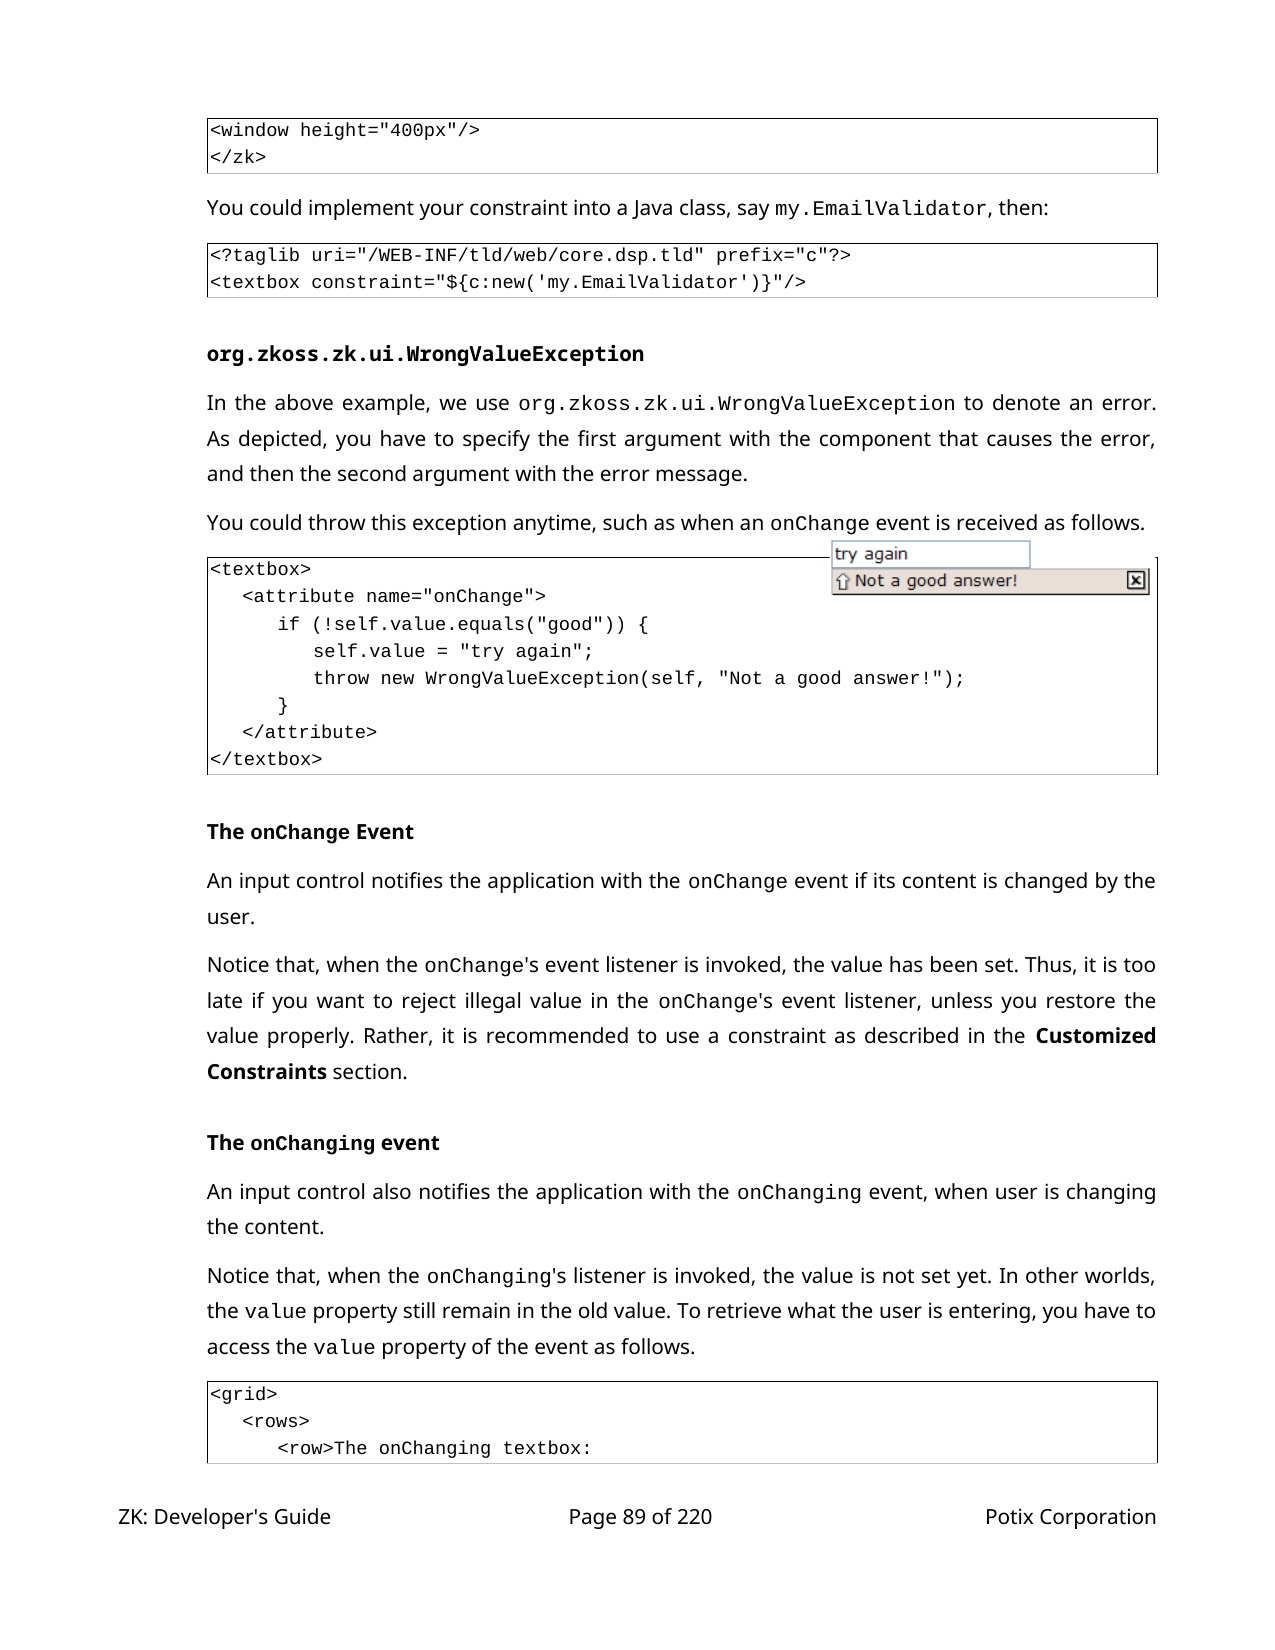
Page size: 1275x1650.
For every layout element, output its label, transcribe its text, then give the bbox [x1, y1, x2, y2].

text <row>The onChanging textbox: [208, 1436, 1157, 1463]
text <window height="400px"/> [208, 119, 1157, 142]
text Notice that, when the onChange's event listener is invoked, the value has been set. Thus, it is too late if you want to reject illegal value in the onChange's event listener, unless you restore the value properly. Rather, it is recommended to use a constraint as described in the Customized Constraints section. [207, 951, 1157, 1085]
text } [208, 693, 1157, 717]
text <?taglib uri="/WEB-INF/tld/web/core.dsp.tld" prefix="c"?> [208, 244, 1157, 267]
text <grid> [208, 1382, 1157, 1406]
text self.value = "try again"; [208, 638, 1157, 663]
text You could throw this exception anytime, such as when an onChange event is received as follows. [207, 508, 1157, 536]
text <rows> [208, 1408, 1157, 1433]
subtitle The onChange Event [207, 817, 1157, 846]
text <attribute name="onChange"> [208, 584, 1157, 608]
text <textbox> [208, 558, 829, 581]
text throw new WrongValueException(self, "Not a good answer!"); [208, 666, 1157, 690]
text </zk> [208, 145, 1157, 173]
text if (!self.value.equals("good")) { [208, 611, 1157, 636]
picture [829, 538, 1156, 599]
text </textbox> [208, 747, 1157, 774]
text In the above example, we use org.zkoss.zk.ui.WrongValueException to denote an error. As depicted, you have to specify the first argument with the component that causes the error, and then the second argument with the error message. [207, 388, 1157, 487]
subtitle The onChanging event [207, 1128, 1157, 1156]
text <textbox constraint="${c:new('my.EmailValidator')}"/> [208, 269, 1157, 297]
text An input control also notifies the application with the onChanging event, when user is changing the content. [207, 1177, 1157, 1241]
text An input control notifies the application with the onChange event if its content is changed by the user. [207, 866, 1157, 930]
text Notice that, when the onChanging's listener is invoked, the value is not set yet. In other worlds, the value property still remain in the old value. To retrieve what the user is entering, you have to access the value property of the event as follows. [207, 1261, 1157, 1361]
text You could implement your constraint into a Java class, say my.EmailValidator, then: [207, 193, 1157, 222]
text </attribute> [208, 720, 1157, 744]
subtitle org.zkoss.zk.ui.WrongValueException [207, 339, 1157, 368]
